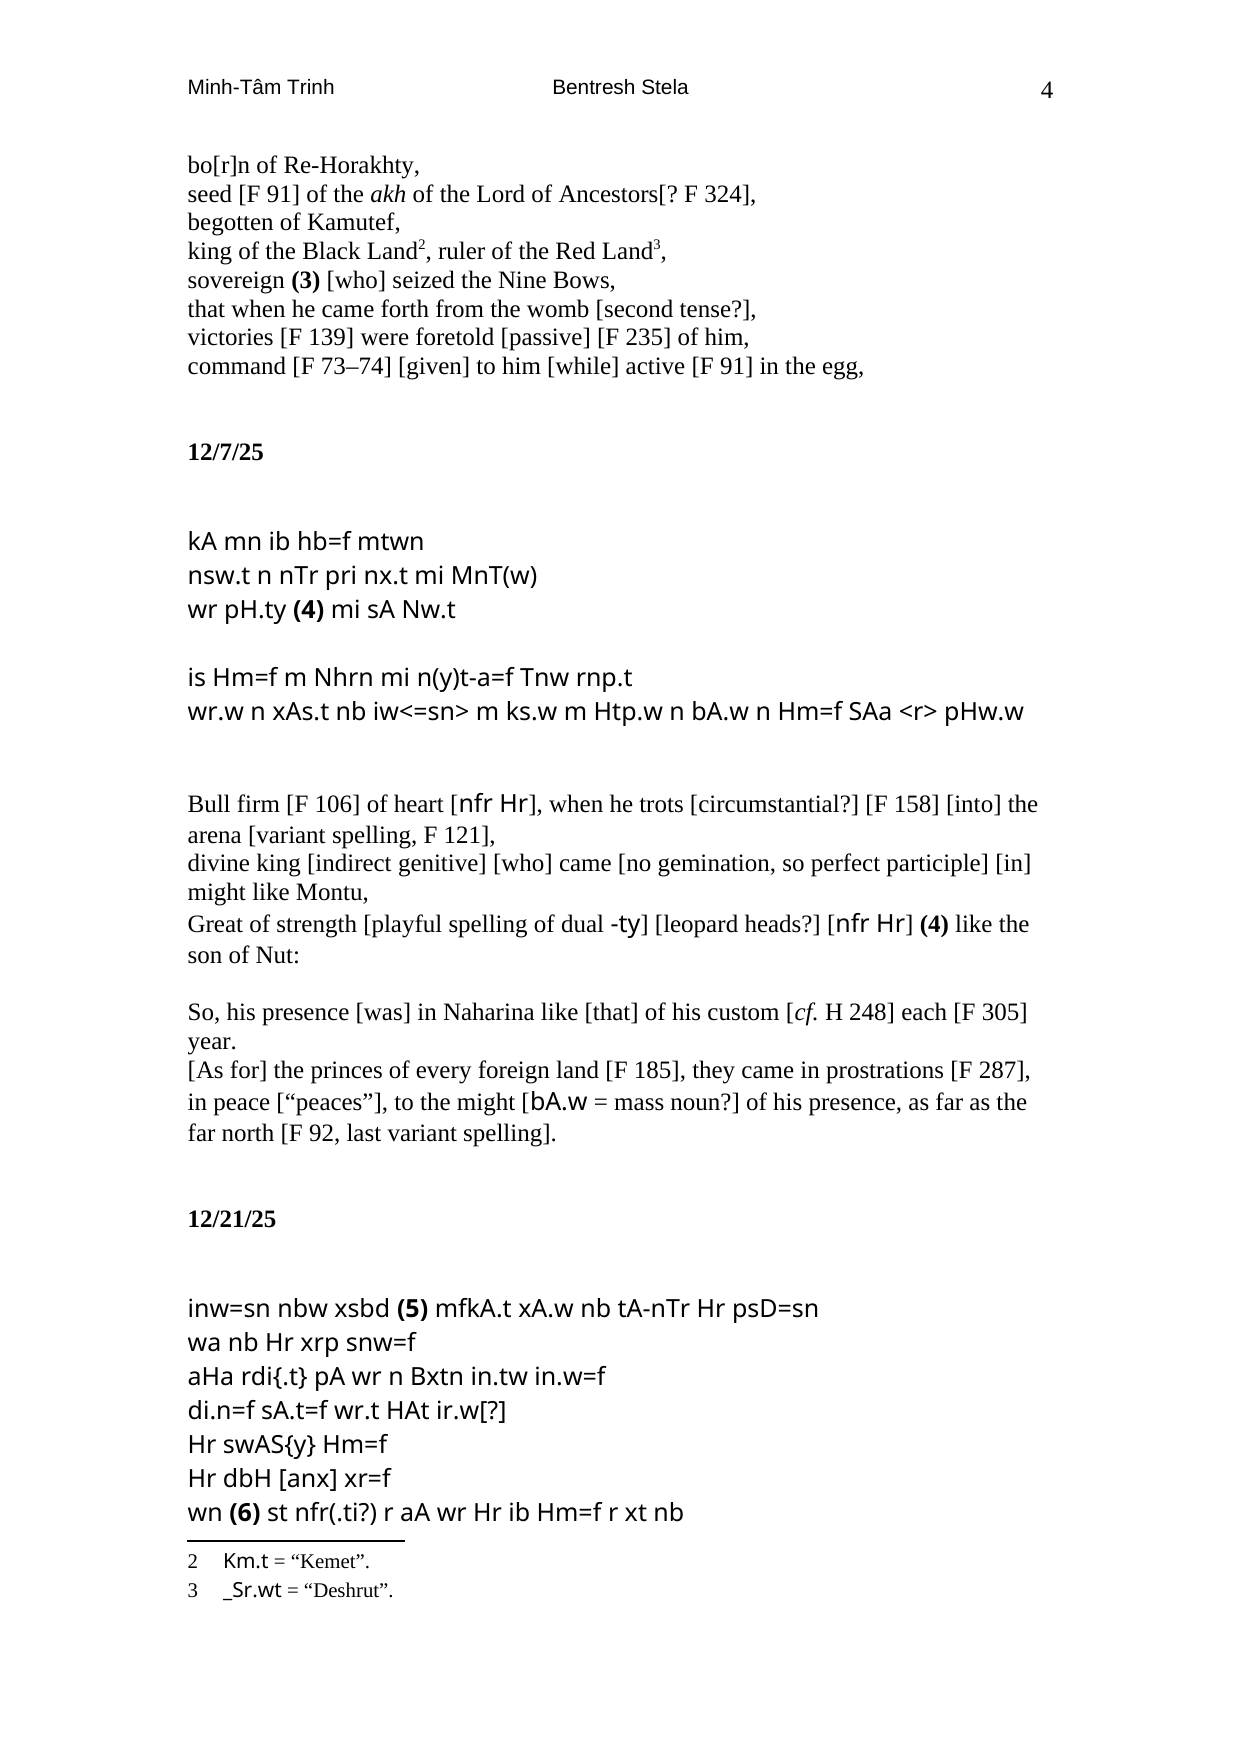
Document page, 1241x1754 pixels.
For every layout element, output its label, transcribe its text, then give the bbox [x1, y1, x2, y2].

text divine king [indirect genitive] [who] came [no gemination, so perfect participle] [in] might like Montu, [187, 848, 1053, 906]
text wr pH.ty (4) mi sA Nw.t [187, 592, 1053, 626]
text inw=sn nbw xsbd (5) mfkA.t xA.w nb tA-nTr Hr psD=sn [187, 1290, 1053, 1324]
text Km.t = “Kemet”. [187, 1547, 1053, 1575]
text wa nb Hr xrp snw=f [187, 1324, 1053, 1358]
text Hr dbH [anx] xr=f [187, 1461, 1053, 1495]
text wn (6) st nfr(.ti?) r aA wr Hr ib Hm=f r xt nb [187, 1495, 1053, 1529]
text So, his presence [was] in Naharina like [that] of his custom [cf. H 248] each [F 305] year. [187, 997, 1053, 1055]
text Bull firm [F 106] of heart [nfr Hr], when he trots [circumstantial?] [F 158] [into] the arena [variant spelling, F 121], [187, 786, 1053, 848]
text king of the Black Land, ruler of the Red Land, [187, 236, 1053, 265]
text that when he came forth from the womb [second tense?], [187, 294, 1053, 322]
text Hr swAS{y} Hm=f [187, 1427, 1053, 1461]
text nsw.t n nTr pri nx.t mi MnT(w) [187, 558, 1053, 592]
text begotten of Kamutef, [187, 207, 1053, 236]
text bo[r]n of Re-Horakhty, [187, 150, 1053, 179]
text wr.w n xAs.t nb iw<=sn> m ks.w m Htp.w n bA.w n Hm=f SAa <r> pHw.w [187, 694, 1053, 728]
text seed [F 91] of the akh of the Lord of Ancestors[? F 324], [187, 179, 1053, 207]
text command [F 73–74] [given] to him [while] active [F 91] in the egg, [187, 351, 1053, 380]
text victories [F 139] were foretold [passive] [F 235] of him, [187, 322, 1053, 351]
text is Hm=f m Nhrn mi n(y)t-a=f Tnw rnp.t [187, 660, 1053, 694]
text di.n=f sA.t=f wr.t HAt ir.w[?] [187, 1392, 1053, 1427]
text Great of strength [playful spelling of dual -ty] [leopard heads?] [nfr Hr] (4) like the son of Nut: [187, 906, 1053, 969]
text [As for] the princes of every foreign land [F 185], they came in prostrations [F 287], in peace [“peaces”], to the might [bA.w = mass noun?] of his presence, as far as the far north [F 92, last variant spelling]. [187, 1055, 1053, 1147]
text _Sr.wt = “Deshrut”. [187, 1575, 1053, 1603]
text sovereign (3) [who] seized the Nine Bows, [187, 265, 1053, 294]
text 12/21/25 [187, 1204, 1053, 1233]
text aHa rdi{.t} pA wr n Bxtn in.tw in.w=f [187, 1358, 1053, 1392]
text kA mn ib hb=f mtwn [187, 524, 1053, 558]
text 12/7/25 [187, 437, 1053, 466]
